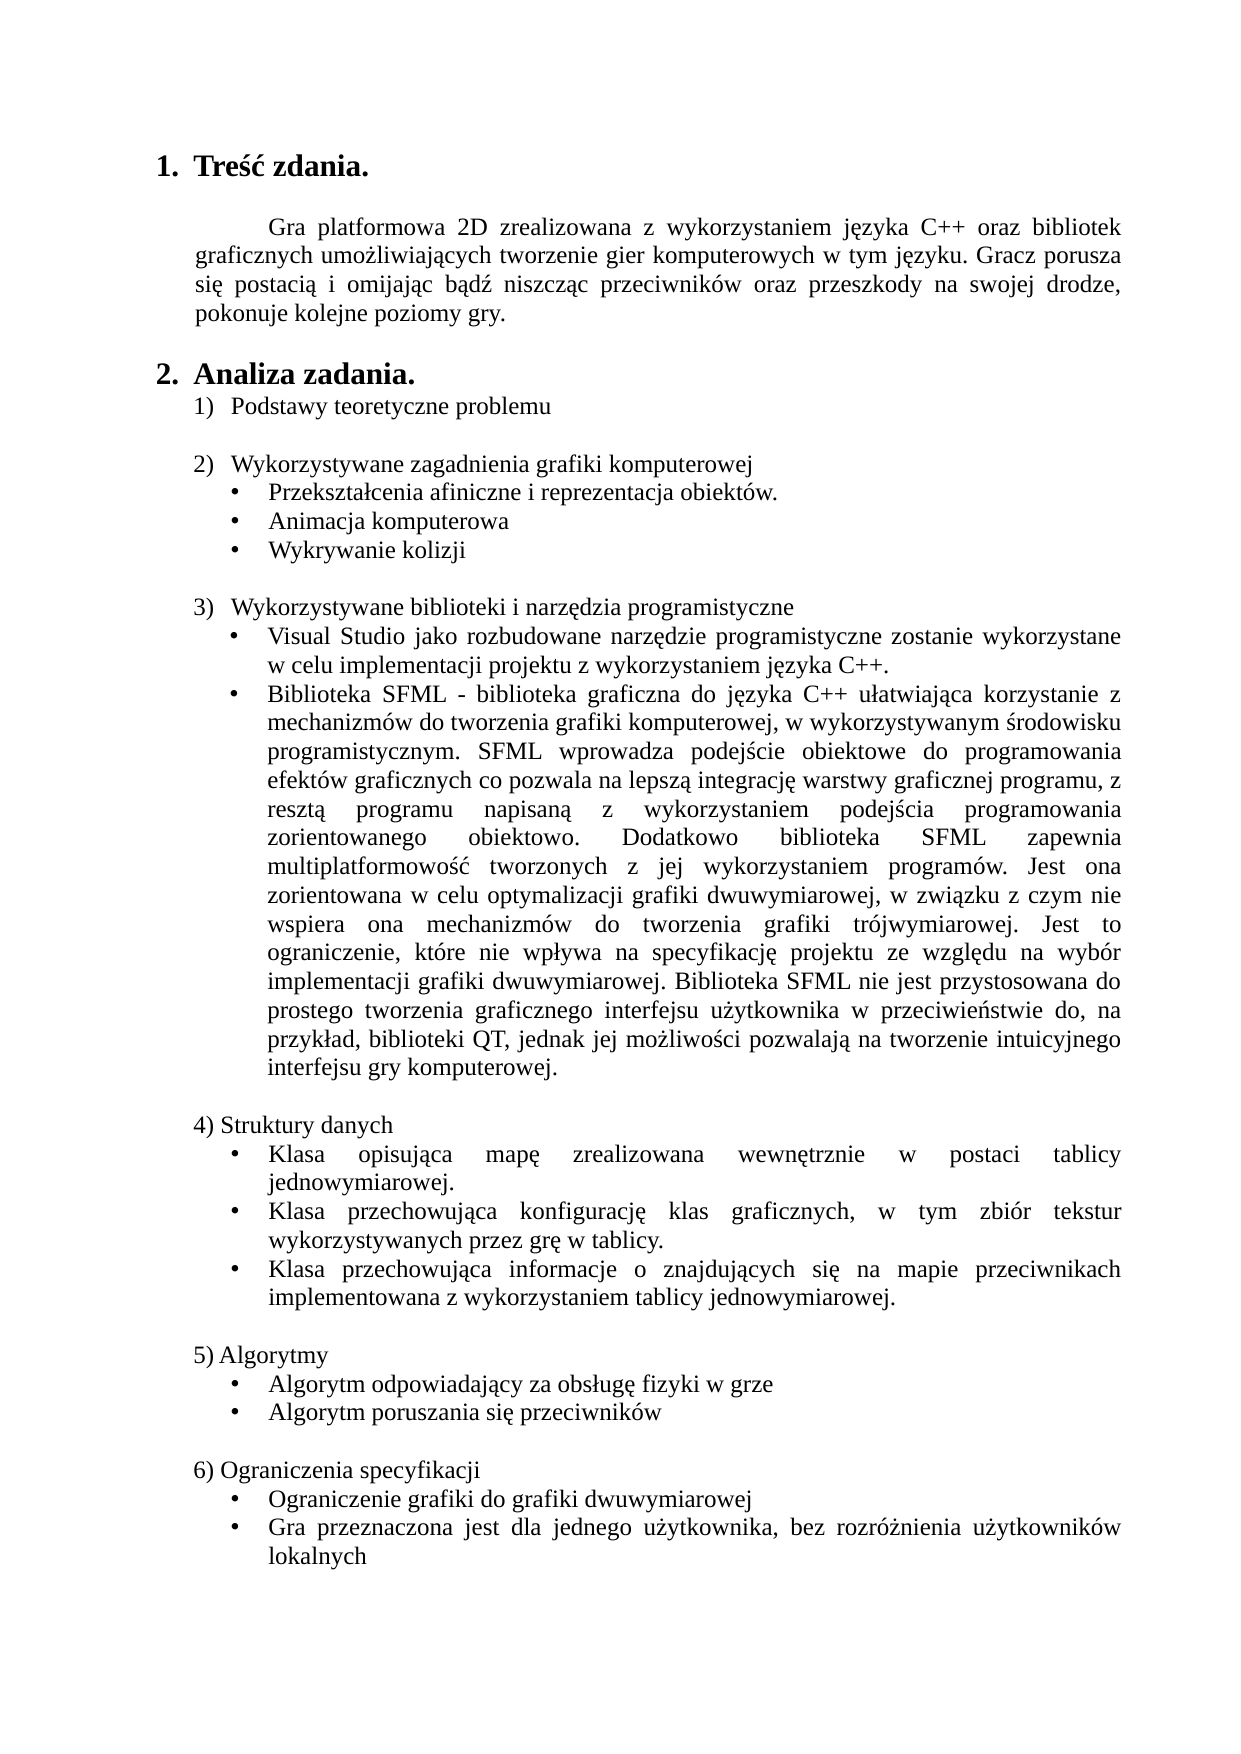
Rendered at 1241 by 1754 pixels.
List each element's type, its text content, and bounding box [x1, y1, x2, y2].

list Wykorzystywane biblioteki i narzędzia programistyczne [193, 592, 1122, 621]
list Ograniczenie grafiki do grafiki dwuwymiarowej [231, 1484, 1122, 1512]
list Biblioteka SFML - biblioteka graficzna do języka C++ ułatwiająca korzystanie z mechanizmów do tworzenia grafiki komputerowej, w wykorzystywanym środowisku programistycznym. SFML wprowadza podejście obiektowe do programowania efektów graficznych co pozwala na lepszą integrację warstwy graficznej programu, z resztą programu napisaną z wykorzystaniem podejścia programowania zorientowanego obiektowo. Dodatkowo biblioteka SFML zapewnia multiplatformowość tworzonych z jej wykorzystaniem programów. Jest ona zorientowana w celu optymalizacji grafiki dwuwymiarowej, w związku z czym nie wspiera ona mechanizmów do tworzenia grafiki trójwymiarowej. Jest to ograniczenie, które nie wpływa na specyfikację projektu ze względu na wybór implementacji grafiki dwuwymiarowej. Biblioteka SFML nie jest przystosowana do prostego tworzenia graficznego interfejsu użytkownika w przeciwieństwie do, na przykład, biblioteki QT, jednak jej możliwości pozwalają na tworzenie intuicyjnego interfejsu gry komputerowej. [229, 679, 1122, 1081]
text 5) Algorytmy [118, 1340, 1122, 1369]
list Gra przeznaczona jest dla jednego użytkownika, bez rozróżnienia użytkowników lokalnych [231, 1512, 1122, 1570]
list Klasa przechowująca informacje o znajdujących się na mapie przeciwnikach implementowana z wykorzystaniem tablicy jednowymiarowej. [231, 1254, 1122, 1311]
list Visual Studio jako rozbudowane narzędzie programistyczne zostanie wykorzystane w celu implementacji projektu z wykorzystaniem języka C++. [229, 621, 1122, 679]
list Podstawy teoretyczne problemu [193, 391, 1122, 420]
list Przekształcenia afiniczne i reprezentacja obiektów. [231, 477, 1122, 506]
text Gra platformowa 2D zrealizowana z wykorzystaniem języka C++ oraz bibliotek graficznych umożliwiających tworzenie gier komputerowych w tym języku. Gracz porusza się postacią i omijając bądź niszcząc przeciwników oraz przeszkody na swojej drodze, pokonuje kolejne poziomy gry. [195, 212, 1122, 327]
list Treść zdania. [156, 147, 1122, 183]
list Wykorzystywane zagadnienia grafiki komputerowej [193, 449, 1122, 477]
list Klasa przechowująca konfigurację klas graficznych, w tym zbiór tekstur wykorzystywanych przez grę w tablicy. [231, 1196, 1122, 1254]
list Algorytm poruszania się przeciwników [231, 1397, 1122, 1426]
list Wykrywanie kolizji [231, 535, 1122, 564]
list Animacja komputerowa [231, 506, 1122, 535]
text 6) Ograniczenia specyfikacji [118, 1455, 1122, 1484]
list Algorytm odpowiadający za obsługę fizyki w grze [231, 1369, 1122, 1397]
text 4) Struktury danych [118, 1110, 1122, 1139]
list Analiza zadania. [156, 355, 1122, 391]
list Klasa opisująca mapę zrealizowana wewnętrznie w postaci tablicy jednowymiarowej. [231, 1139, 1122, 1196]
